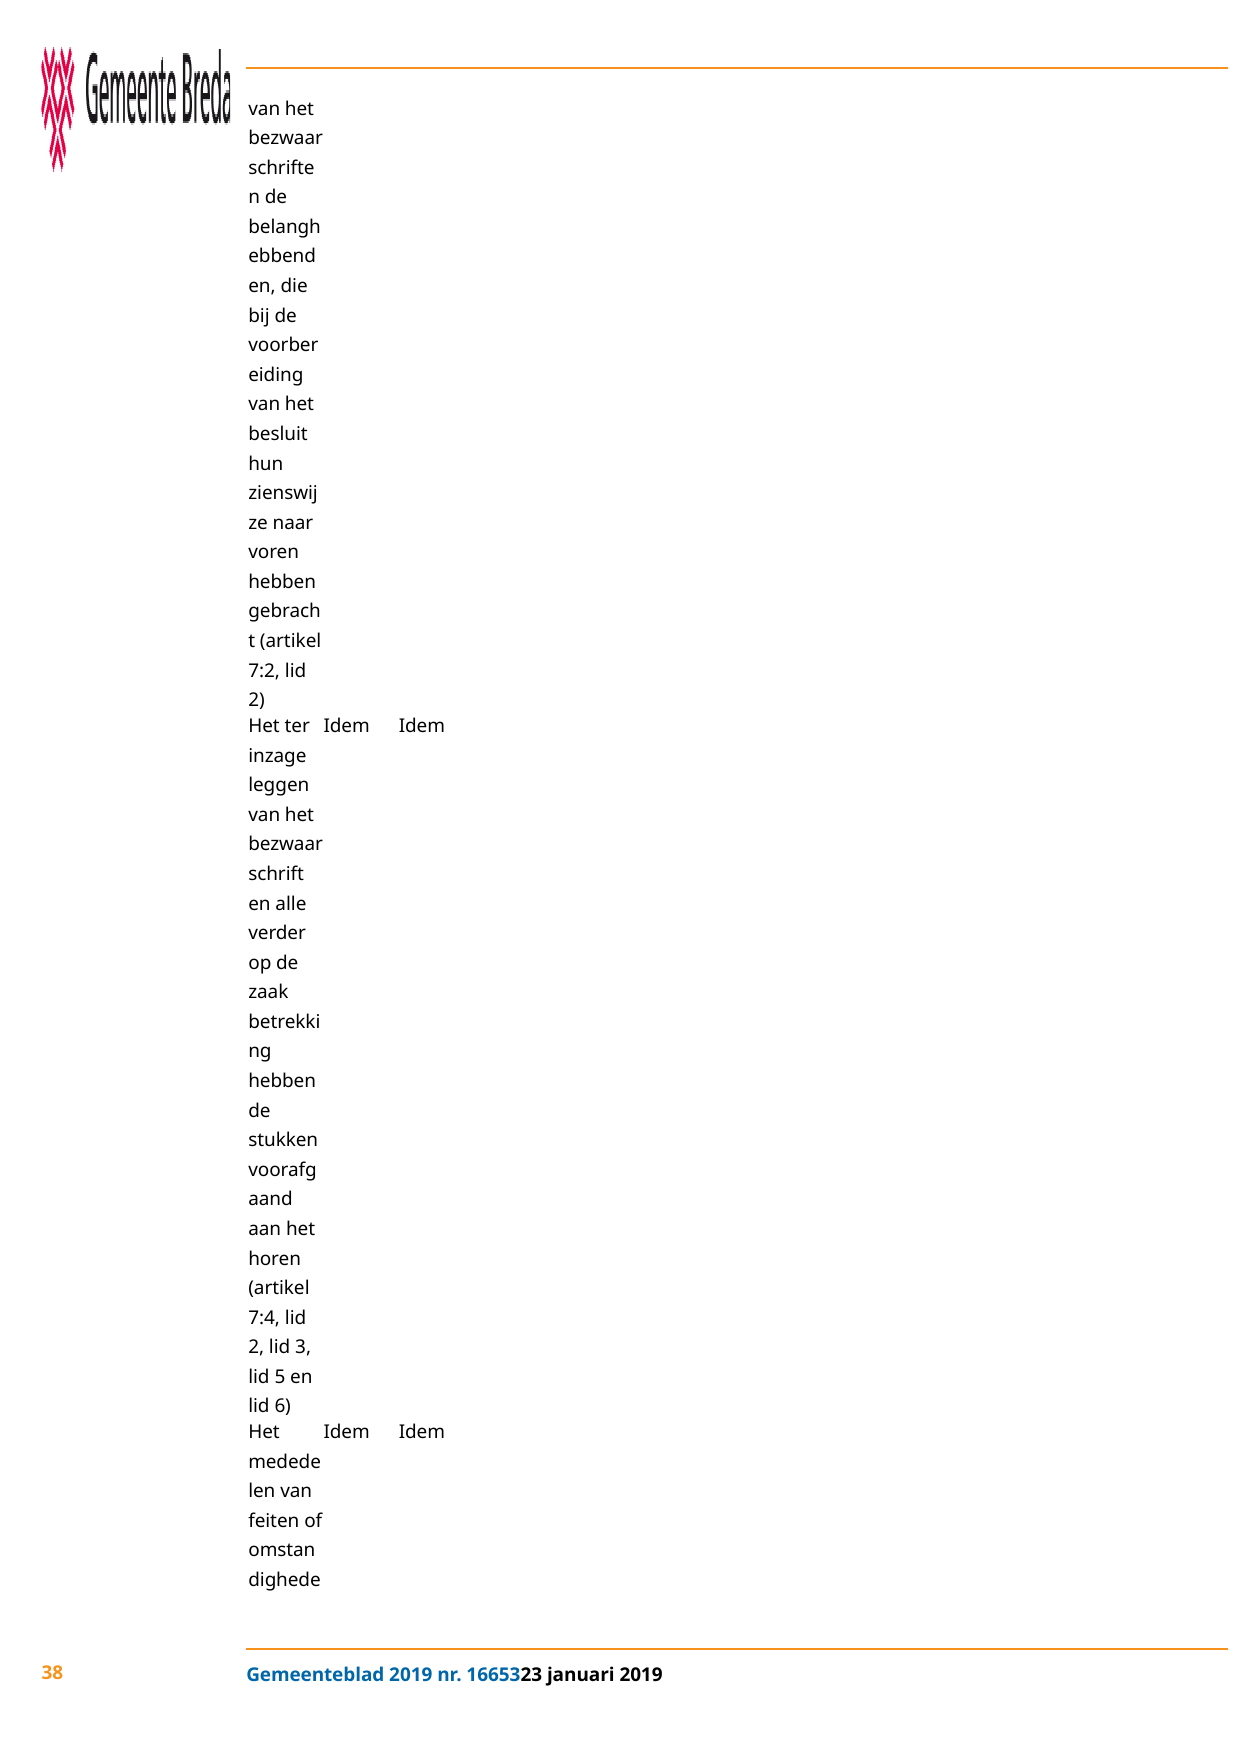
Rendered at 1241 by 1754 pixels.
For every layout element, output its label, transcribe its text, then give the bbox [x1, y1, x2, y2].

table_cell [474, 712, 549, 1418]
table_cell [474, 95, 549, 712]
table_cell Idem [399, 712, 474, 1418]
table_cell [399, 95, 474, 712]
table_cell Idem [399, 1418, 474, 1592]
table_cell Het mededelen van feiten of omstandighede [248, 1418, 323, 1592]
table_cell [323, 95, 398, 712]
table_cell [474, 1418, 549, 1592]
table_cell Idem [323, 1418, 398, 1592]
picture [41, 47, 231, 172]
table_cell Idem [323, 712, 398, 1418]
table_cell van het bezwaarschriften de belanghebbenden, die bij de voorbereiding van het besluit hun zienswijze naar voren hebben gebracht (artikel 7:2, lid 2) [248, 95, 323, 712]
table_cell Het ter inzage leggen van het bezwaarschrift en alle verder op de zaak betrekking hebbende stukken voorafgaand aan het horen (artikel 7:4, lid 2, lid 3, lid 5 en lid 6) [248, 712, 323, 1418]
